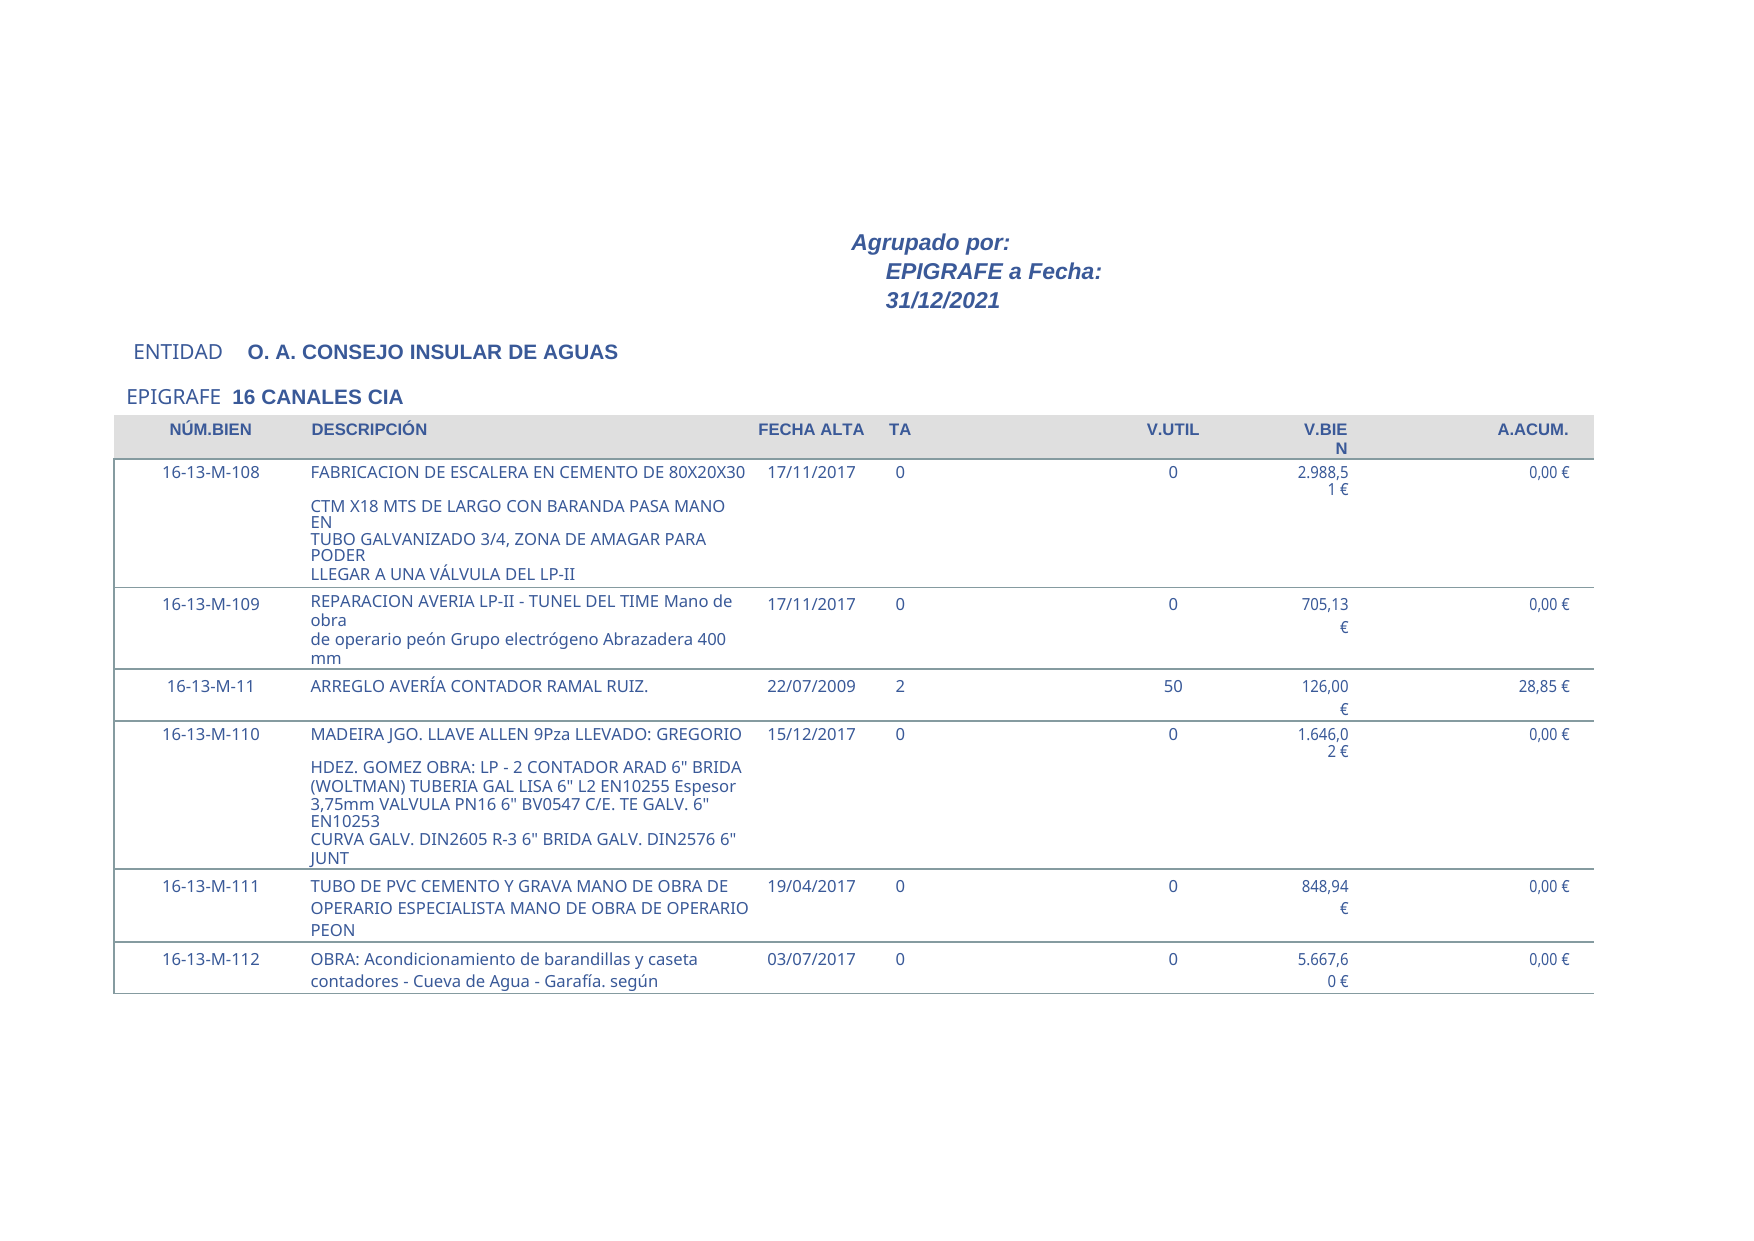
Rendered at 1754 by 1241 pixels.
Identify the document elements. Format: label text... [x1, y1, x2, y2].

table_cell [1083, 798, 1296, 831]
table_cell [115, 565, 299, 587]
table_cell MADEIRA JGO. LLAVE ALLEN 9Pza LLEVADO: GREGORIO [299, 722, 750, 760]
table_cell [1083, 499, 1296, 532]
table_cell CURVA GALV. DIN2605 R-3 6" BRIDA GALV. DIN2576 6" JUNT [299, 831, 750, 868]
table_cell HDEZ. GOMEZ OBRA: LP - 2 CONTADOR ARAD 6" BRIDA [299, 760, 750, 779]
table_cell [750, 798, 876, 831]
table_cell [1083, 760, 1296, 779]
table_cell [1409, 565, 1594, 587]
table_cell TUBO DE PVC CEMENTO Y GRAVA MANO DE OBRA DE OPERARIO ESPECIALISTA MANO DE OBRA DE OPERARIO PEON [299, 870, 750, 941]
table_cell 0,00 € [1409, 588, 1594, 668]
table_cell TUBO GALVANIZADO 3/4, ZONA DE AMAGAR PARA PODER [299, 532, 750, 565]
table_cell [1083, 831, 1296, 868]
table_cell 705,13 € [1296, 588, 1409, 668]
table_cell CTM X18 MTS DE LARGO CON BARANDA PASA MANO EN [299, 499, 750, 532]
table_cell 5.667,60 € [1296, 943, 1409, 993]
text EPIGRAFE 16 CANALES CIA [126, 382, 1606, 411]
table_cell 2.988,51 € [1296, 460, 1409, 499]
table_cell [1083, 532, 1296, 565]
table_cell 16-13-M-112 [115, 943, 299, 993]
table_header V.BIEN [1296, 415, 1409, 458]
table_cell 0 [1083, 870, 1296, 941]
table_cell 16-13-M-11 [115, 670, 299, 720]
table_cell 0 [876, 722, 1083, 760]
table_cell 1.646,02 € [1296, 722, 1409, 760]
table_cell [750, 779, 876, 797]
table_cell 0 [1083, 943, 1296, 993]
table_cell 2 [876, 670, 1083, 720]
table_cell ARREGLO AVERÍA CONTADOR RAMAL RUIZ. [299, 670, 750, 720]
text ENTIDAD O. A. CONSEJO INSULAR DE AGUAS [133, 337, 1606, 365]
table_cell [1296, 532, 1409, 565]
table_cell 15/12/2017 [750, 722, 876, 760]
table_cell FABRICACION DE ESCALERA EN CEMENTO DE 80X20X30 [299, 460, 750, 499]
table_cell 0 [1083, 588, 1296, 668]
table_cell 16-13-M-111 [115, 870, 299, 941]
table_header TA [876, 415, 1083, 458]
table_cell 0 [876, 870, 1083, 941]
table_cell [1409, 499, 1594, 532]
table_cell [876, 565, 1083, 587]
table_cell [1409, 798, 1594, 831]
table_cell [1296, 798, 1409, 831]
table_header FECHA ALTA [750, 415, 876, 458]
table_cell 0 [1083, 460, 1296, 499]
table_cell [876, 532, 1083, 565]
table_cell [750, 532, 876, 565]
table_cell 0,00 € [1409, 943, 1594, 993]
table_cell 0 [876, 588, 1083, 668]
table_cell [750, 499, 876, 532]
table_cell 0 [1083, 722, 1296, 760]
table_header A.ACUM. [1409, 415, 1594, 458]
table_cell 16-13-M-109 [115, 588, 299, 668]
table_cell [115, 499, 299, 532]
table_cell [1296, 831, 1409, 868]
table_cell [115, 532, 299, 565]
table_cell 0,00 € [1409, 722, 1594, 760]
table_cell 19/04/2017 [750, 870, 876, 941]
table_cell 126,00 € [1296, 670, 1409, 720]
table_cell [1409, 831, 1594, 868]
table_cell 17/11/2017 [750, 460, 876, 499]
table_cell OBRA: Acondicionamiento de barandillas y caseta contadores - Cueva de Agua - Garafía. según [299, 943, 750, 993]
table_cell [876, 831, 1083, 868]
table_cell [115, 760, 299, 779]
table_cell LLEGAR A UNA VÁLVULA DEL LP-II [299, 565, 750, 587]
table_cell (WOLTMAN) TUBERIA GAL LISA 6" L2 EN10255 Espesor [299, 779, 750, 797]
table_cell [1296, 565, 1409, 587]
table_cell [1296, 779, 1409, 797]
table_cell [1083, 565, 1296, 587]
table_cell [1296, 760, 1409, 779]
table_cell 28,85 € [1409, 670, 1594, 720]
table_cell 0,00 € [1409, 460, 1594, 499]
table_cell 3,75mm VALVULA PN16 6" BV0547 C/E. TE GALV. 6" EN10253 [299, 798, 750, 831]
table_cell 22/07/2009 [750, 670, 876, 720]
table_cell [876, 760, 1083, 779]
table_cell [876, 779, 1083, 797]
table_cell [115, 779, 299, 797]
table_cell [750, 831, 876, 868]
table_cell [876, 499, 1083, 532]
table_cell 16-13-M-110 [115, 722, 299, 760]
table_cell [1296, 499, 1409, 532]
table_cell 16-13-M-108 [115, 460, 299, 499]
table_cell [750, 760, 876, 779]
table_cell [1409, 532, 1594, 565]
table_cell [750, 565, 876, 587]
table_header DESCRIPCIÓN [299, 415, 750, 458]
table_header V.UTIL [1083, 415, 1296, 458]
table_cell 0 [876, 943, 1083, 993]
table_cell 50 [1083, 670, 1296, 720]
table_cell [115, 798, 299, 831]
text Agrupado por: EPIGRAFE a Fecha: 31/12/2021 [851, 228, 1134, 314]
table_cell [1083, 779, 1296, 797]
table_cell REPARACION AVERIA LP-II - TUNEL DEL TIME Mano de obra de operario peón Grupo electrógeno Abrazadera 400 mm [299, 588, 750, 668]
table_cell 17/11/2017 [750, 588, 876, 668]
table_cell [1409, 760, 1594, 779]
table_cell [876, 798, 1083, 831]
table_cell [1409, 779, 1594, 797]
table_header NÚM.BIEN [114, 415, 299, 458]
table_cell 03/07/2017 [750, 943, 876, 993]
table_cell [115, 831, 299, 868]
table_cell 0 [876, 460, 1083, 499]
table_cell 0,00 € [1409, 870, 1594, 941]
table_cell 848,94 € [1296, 870, 1409, 941]
